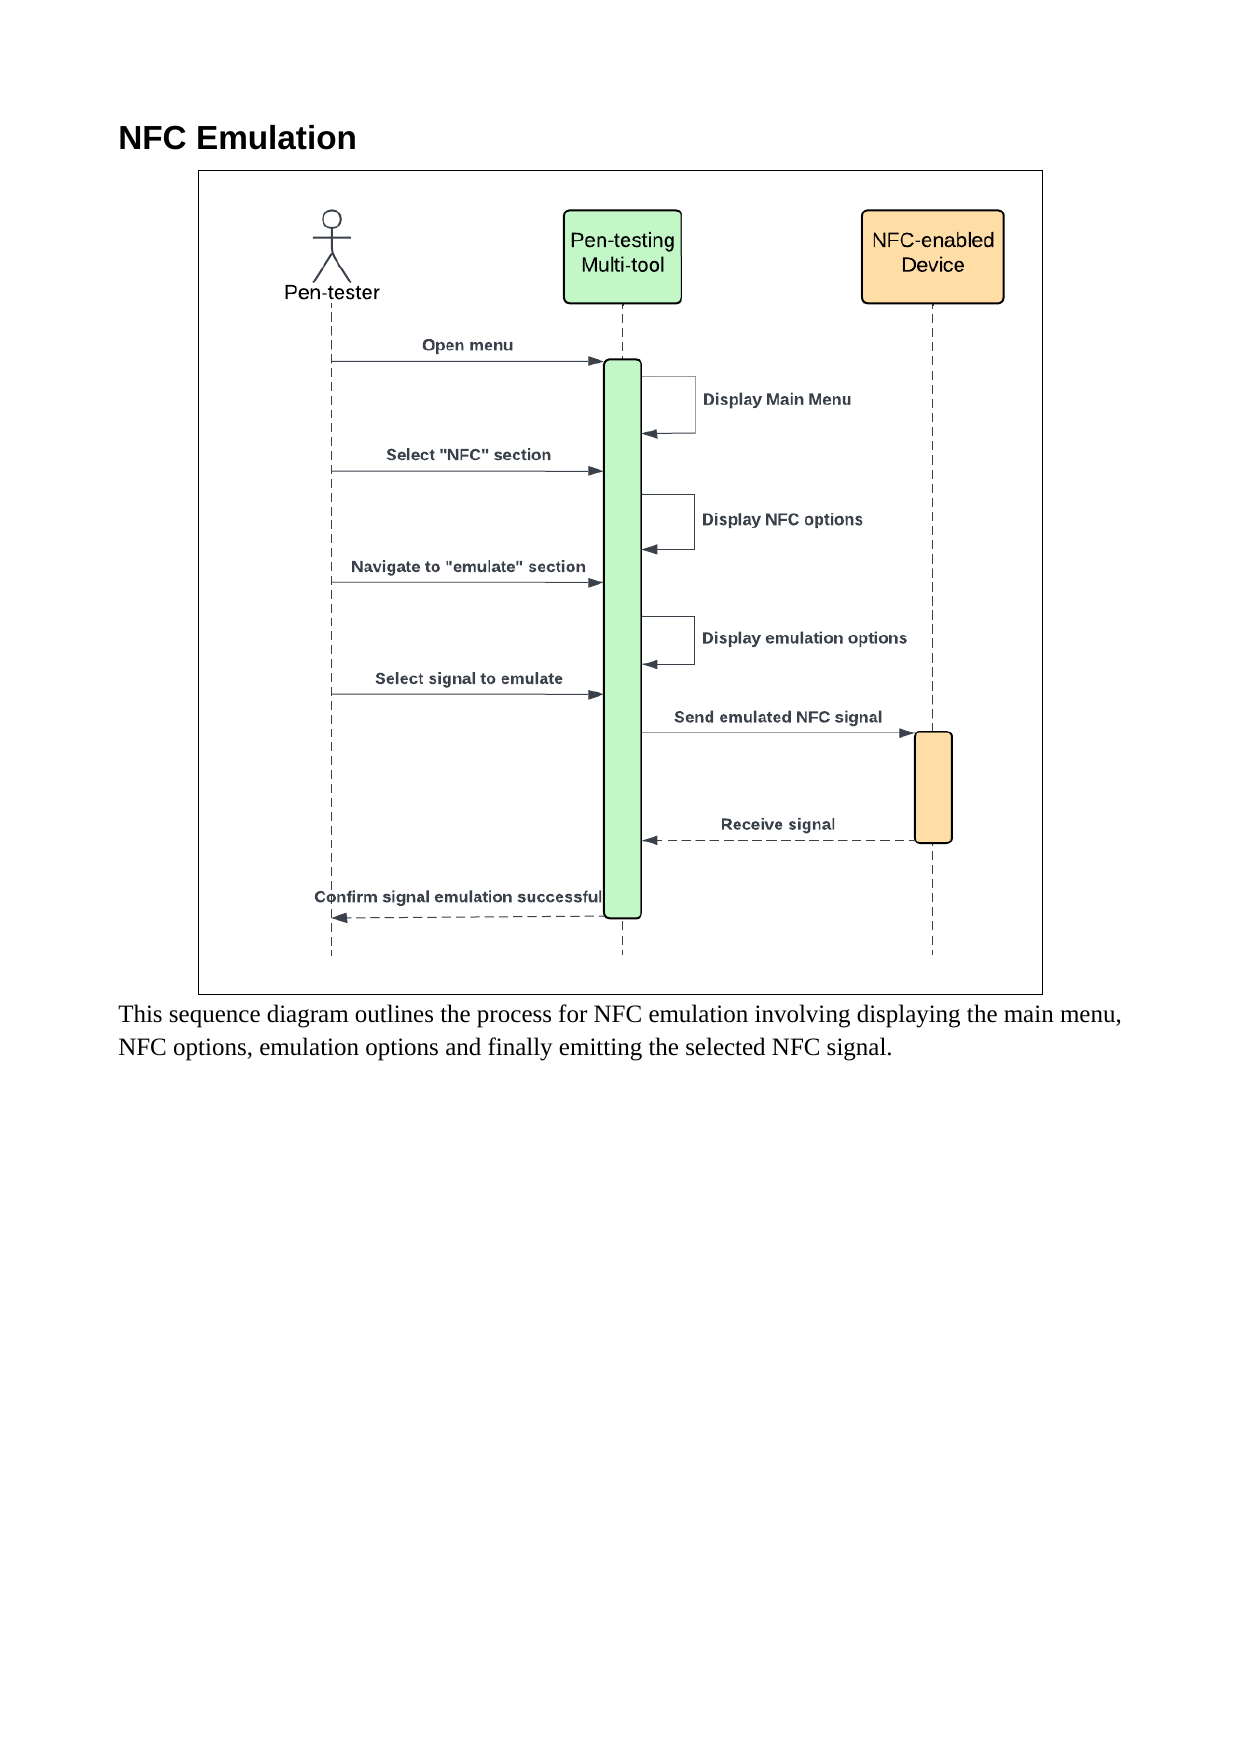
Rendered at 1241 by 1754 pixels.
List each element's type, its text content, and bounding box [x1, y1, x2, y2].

picture [200, 172, 1040, 992]
subtitle NFC Emulation [118, 118, 1122, 157]
text This sequence diagram outlines the process for NFC emulation involving displaying the main menu, NFC options, emulation options and finally emitting the selected NFC signal. [118, 157, 1122, 1061]
